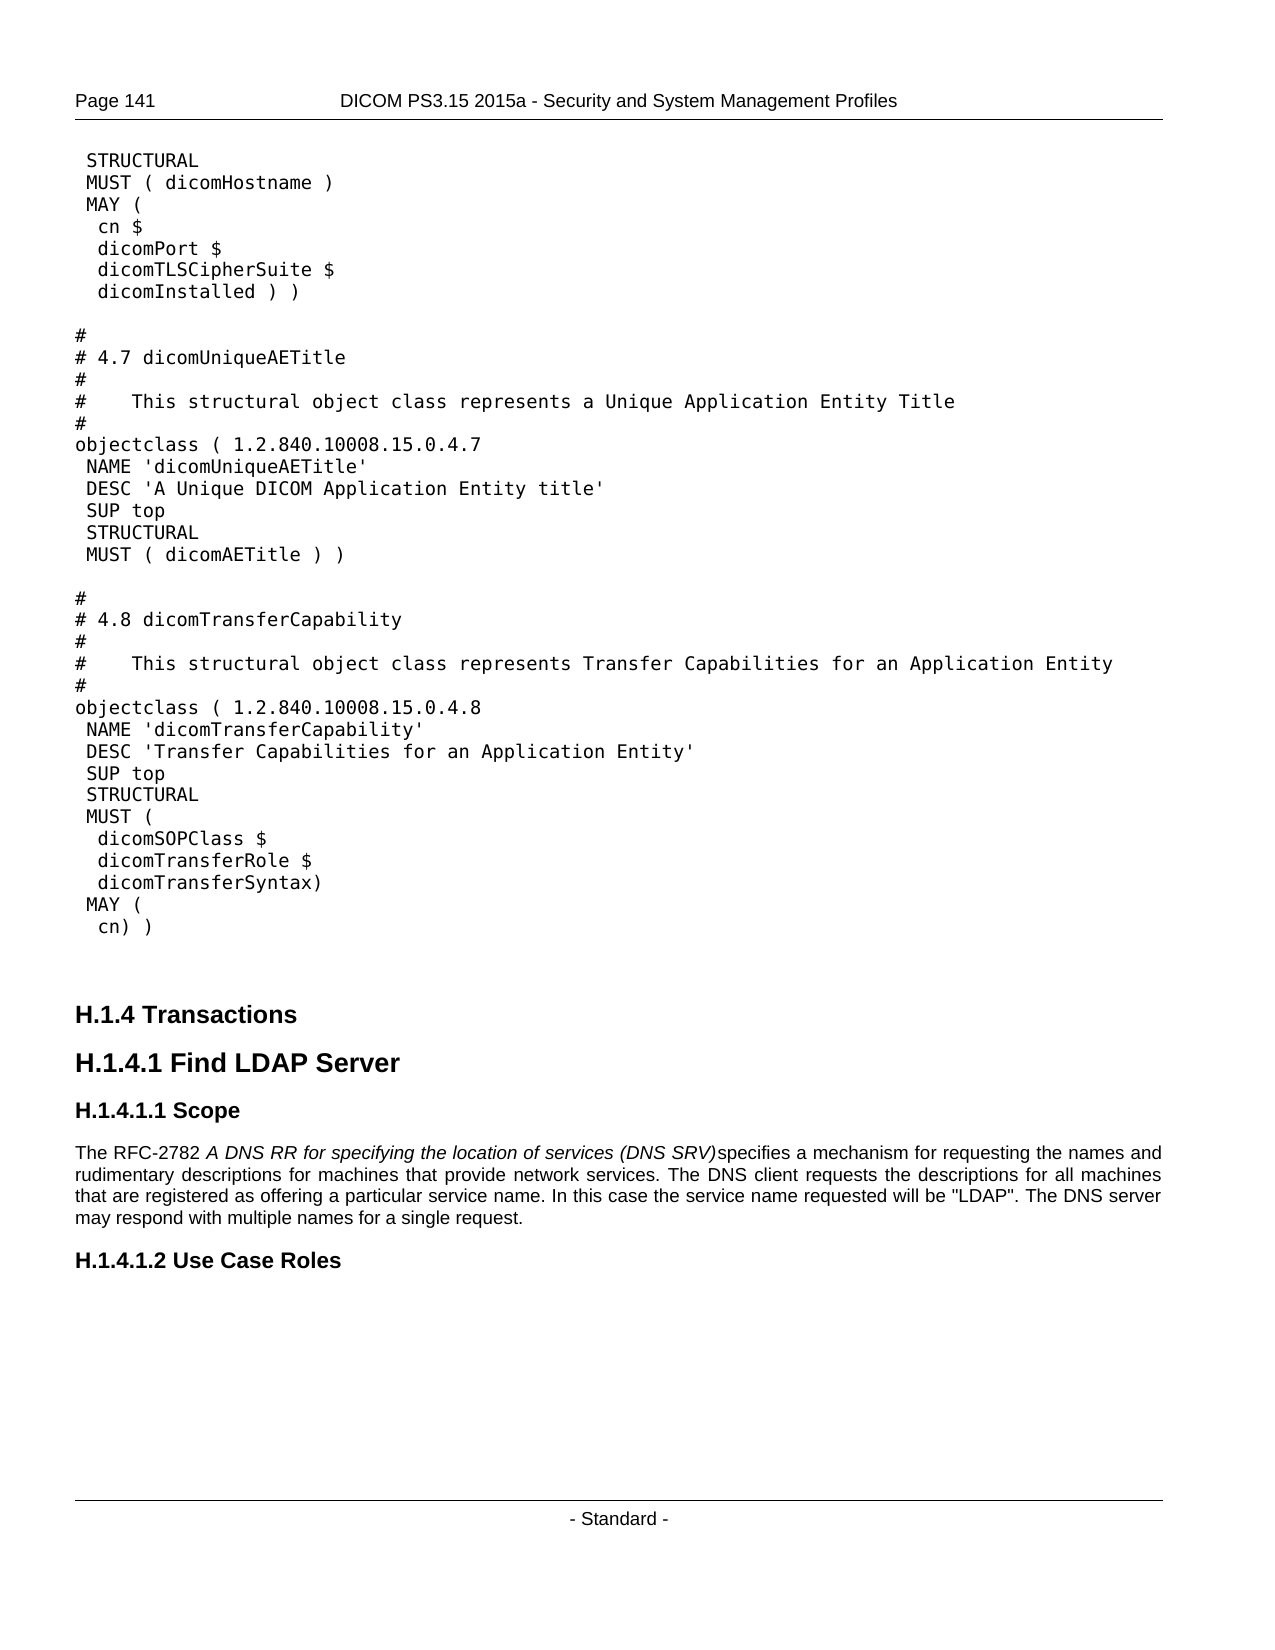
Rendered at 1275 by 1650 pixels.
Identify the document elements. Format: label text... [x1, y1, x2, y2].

text The RFC-2782 A DNS RR for specifying the location of services (DNS SRV)specifies a mechanism for requesting the names and rudimentary descriptions for machines that provide network services. The DNS client requests the descriptions for all machines that are registered as offering a particular service name. In this case the service name requested will be "LDAP". The DNS server may respond with multiple names for a single request. [75, 1142, 1162, 1228]
text H.1.4.1.1 Scope [75, 1097, 1162, 1123]
text H.1.4.1.2 Use Case Roles [75, 1247, 1162, 1273]
text H.1.4 Transactions [75, 1000, 1162, 1029]
text STRUCTURAL MUST ( dicomHostname ) MAY ( cn $ dicomPort $ dicomTLSCipherSuite $ dicomInstalled ) ) # # 4.7 dicomUniqueAETitle # # This structural object class represents a Unique Application Entity Title # objectclass ( 1.2.840.10008.15.0.4.7 NAME 'dicomUniqueAETitle' DESC 'A Unique DICOM Application Entity title' SUP top STRUCTURAL MUST ( dicomAETitle ) ) # # 4.8 dicomTransferCapability # # This structural object class represents Transfer Capabilities for an Application Entity # objectclass ( 1.2.840.10008.15.0.4.8 NAME 'dicomTransferCapability' DESC 'Transfer Capabilities for an Application Entity' SUP top STRUCTURAL MUST ( dicomSOPClass $ dicomTransferRole $ dicomTransferSyntax) MAY ( cn) ) [75, 150, 1162, 981]
text H.1.4.1 Find LDAP Server [75, 1047, 1162, 1079]
